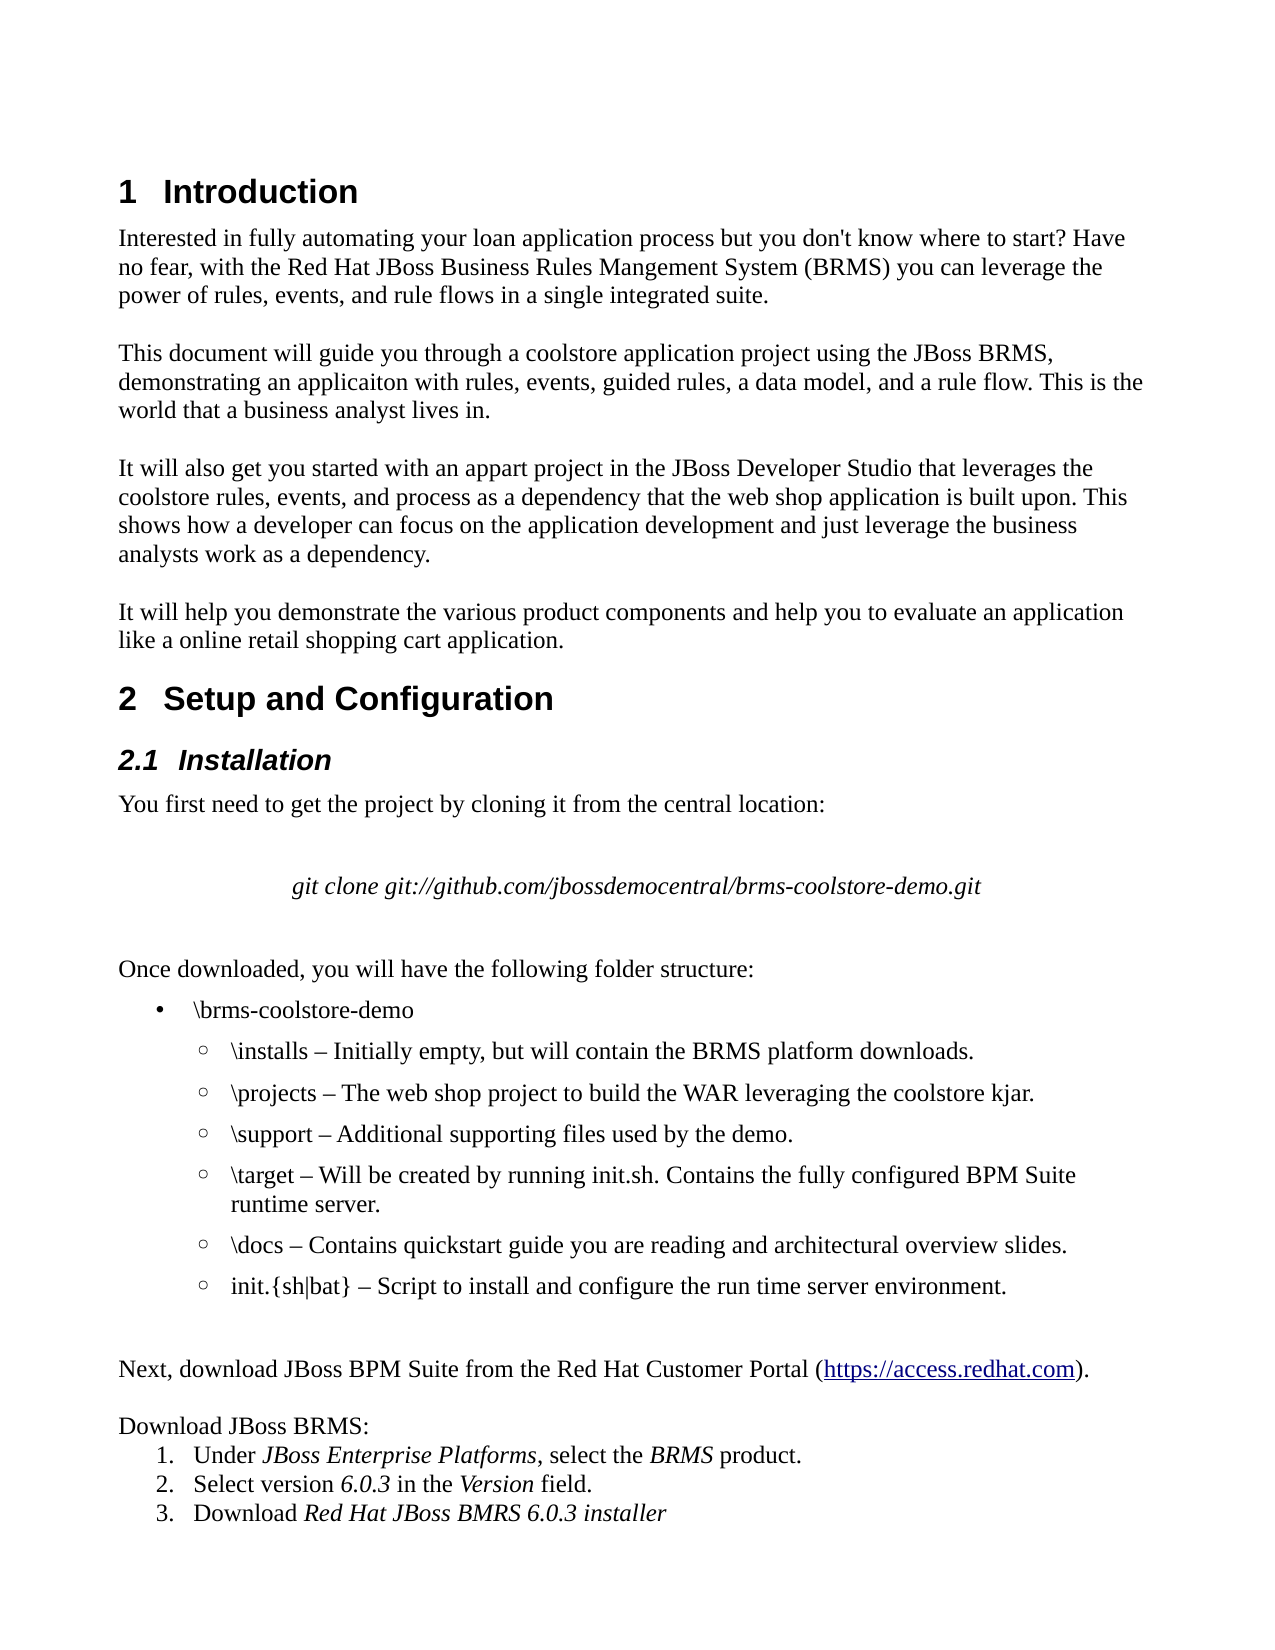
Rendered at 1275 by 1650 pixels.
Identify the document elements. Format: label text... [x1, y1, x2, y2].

list Under JBoss Enterprise Platforms, select the BRMS product. [156, 1440, 1157, 1469]
list \installs – Initially empty, but will contain the BRMS platform downloads. [193, 1036, 1157, 1065]
text Next, download JBoss BPM Suite from the Red Hat Customer Portal (https://access.redhat.com). [118, 1354, 1157, 1383]
list \support – Additional supporting files used by the demo. [193, 1119, 1157, 1148]
text You first need to get the project by cloning it from the central location: [118, 789, 1157, 818]
list \docs – Contains quickstart guide you are reading and architectural overview slides. [193, 1230, 1157, 1259]
list init.{sh|bat} – Script to install and configure the run time server environment. [193, 1271, 1157, 1300]
text Once downloaded, you will have the following folder structure: [118, 954, 1157, 983]
text This document will guide you through a coolstore application project using the JBoss BRMS, demonstrating an applicaiton with rules, events, guided rules, a data model, and a rule flow. This is the world that a business analyst lives in. [118, 338, 1157, 424]
list \projects – The web shop project to build the WAR leveraging the coolstore kjar. [193, 1078, 1157, 1106]
list Select version 6.0.3 in the Version field. [156, 1469, 1157, 1498]
list \target – Will be created by running init.sh. Contains the fully configured BPM Suite runtime server. [193, 1160, 1157, 1218]
text git clone git://github.com/jbossdemocentral/brms-coolstore-demo.git [118, 871, 1157, 900]
text Download JBoss BRMS: [118, 1383, 1157, 1440]
text It will help you demonstrate the various product components and help you to evaluate an application like a online retail shopping cart application. [118, 597, 1157, 654]
text Interested in fully automating your loan application process but you don't know where to start? Have no fear, with the Red Hat JBoss Business Rules Mangement System (BRMS) you can leverage the power of rules, events, and rule flows in a single integrated suite. [118, 223, 1157, 309]
list \brms-coolstore-demo [156, 995, 1157, 1024]
text It will also get you started with an appart project in the JBoss Developer Studio that leverages the coolstore rules, events, and process as a dependency that the web shop application is built upon. This shows how a developer can focus on the application development and just leverage the business analysts work as a dependency. [118, 453, 1157, 568]
subtitle Introduction [118, 172, 1157, 211]
subtitle Setup and Configuration [118, 679, 1157, 718]
subtitle Installation [118, 743, 1157, 776]
list Download Red Hat JBoss BMRS 6.0.3 installer [156, 1498, 1157, 1526]
